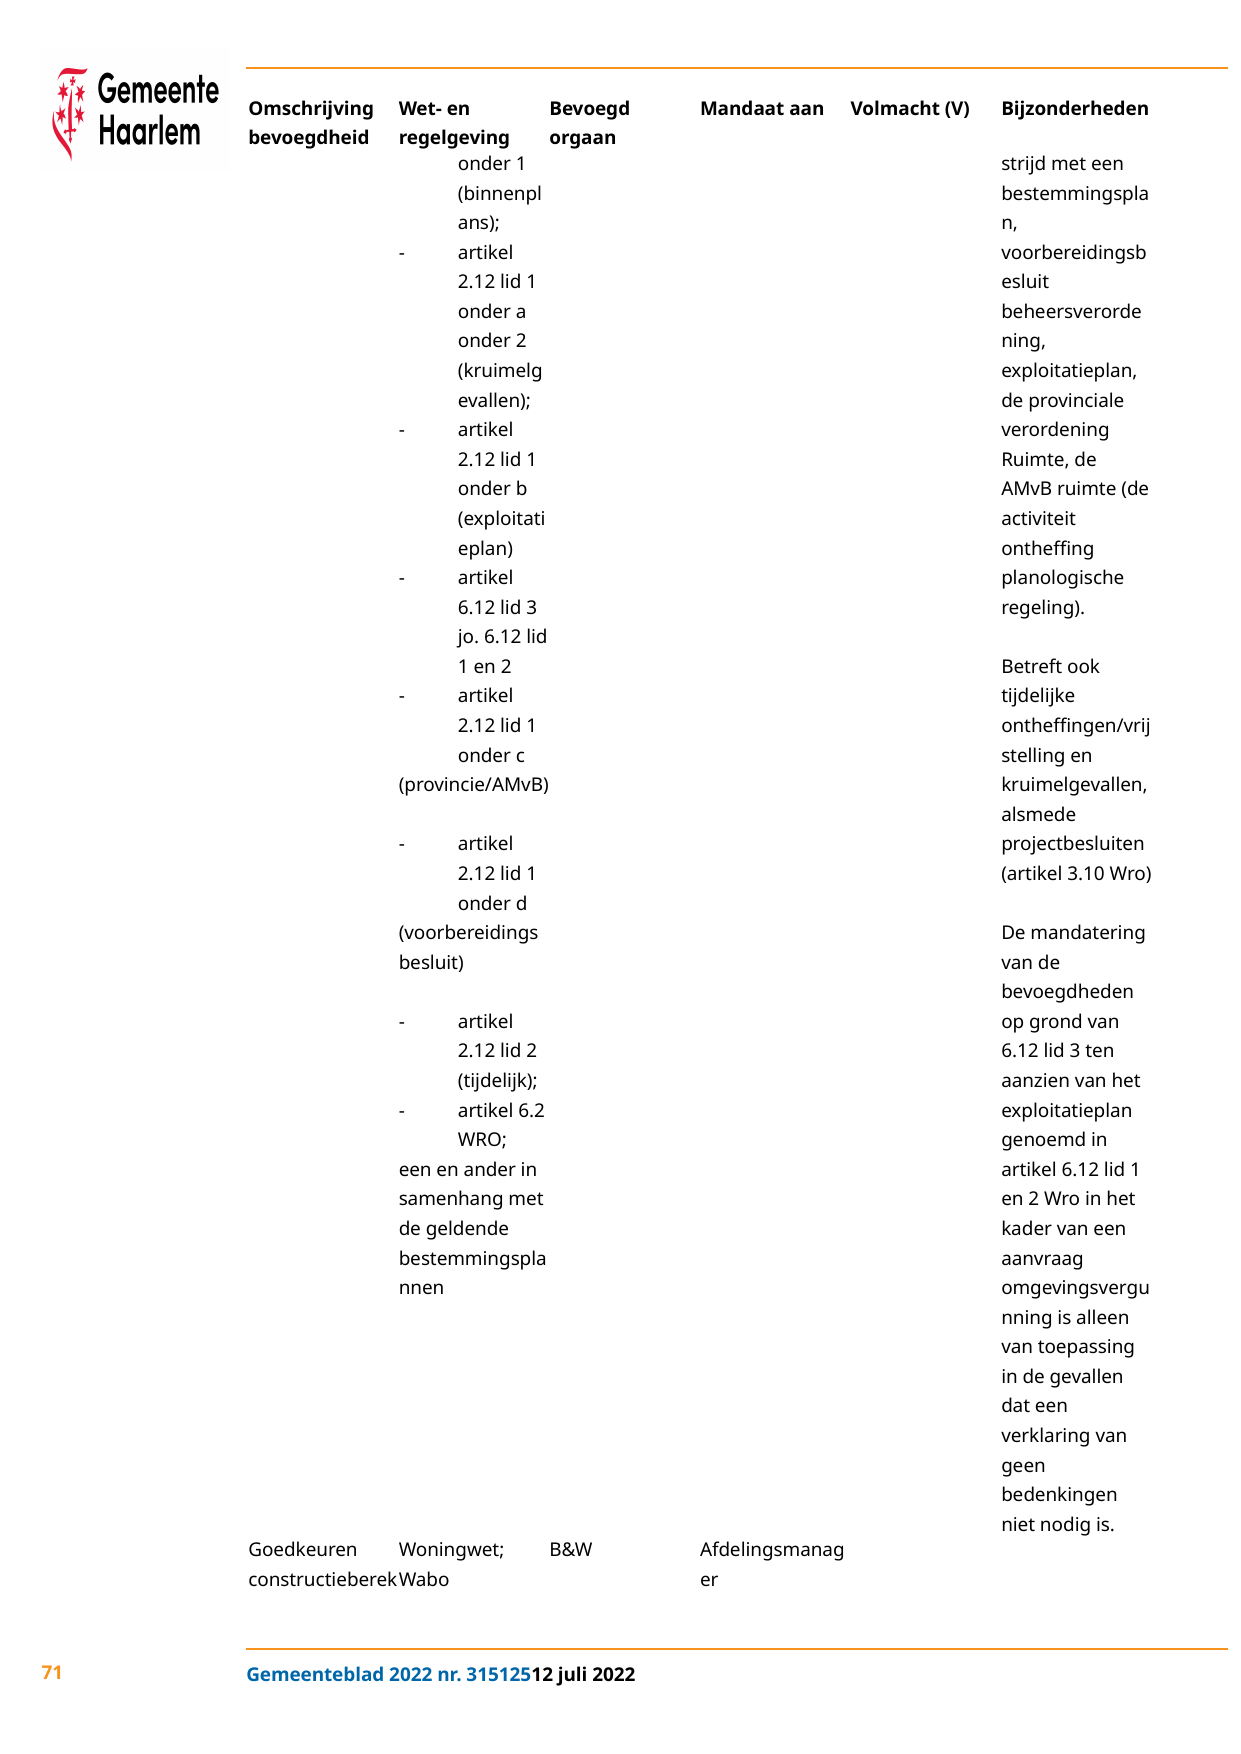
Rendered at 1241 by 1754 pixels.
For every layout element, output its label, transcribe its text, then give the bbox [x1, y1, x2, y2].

table_cell [1001, 1537, 1152, 1592]
table_header Bevoegd orgaan [549, 95, 700, 150]
table_cell [549, 150, 700, 1537]
table_header Volmacht (V) [850, 95, 1001, 150]
table_cell onder 1 (binnenplans); artikel 2.12 lid 1 onder a onder 2 (kruimelgevallen); artikel 2.12 lid 1 onder b (exploitatieplan) artikel 6.12 lid 3 jo. 6.12 lid 1 en 2 artikel 2.12 lid 1 onder c (provincie/AMvB) artikel 2.12 lid 1 onder d (voorbereidingsbesluit) artikel 2.12 lid 2 (tijdelijk); artikel 6.2 WRO; een en ander in samenhang met de geldende bestemmingsplannen [399, 150, 549, 1537]
table_cell [700, 150, 850, 1537]
table_cell [248, 150, 398, 1537]
table_cell Afdelingsmanager [700, 1537, 850, 1592]
table_cell [850, 150, 1001, 1537]
table_header Mandaat aan [700, 95, 850, 150]
table_header Omschrijving bevoegdheid [248, 95, 398, 150]
picture [41, 47, 231, 172]
table_header Bijzonderheden [1001, 95, 1152, 150]
table_header Wet- en regelgeving [399, 95, 549, 150]
table_cell Goedkeuren constructieberek [248, 1537, 398, 1592]
table_cell Woningwet; Wabo [399, 1537, 549, 1592]
table_cell [850, 1537, 1001, 1592]
table_cell B&W [549, 1537, 700, 1592]
table_cell strijd met een bestemmingsplan, voorbereidingsbesluit beheersverordening, exploitatieplan, de provinciale verordening Ruimte, de AMvB ruimte (de activiteit ontheffing planologische regeling). Betreft ook tijdelijke ontheffingen/vrijstelling en kruimelgevallen, alsmede projectbesluiten (artikel 3.10 Wro) De mandatering van de bevoegdheden op grond van 6.12 lid 3 ten aanzien van het exploitatieplan genoemd in artikel 6.12 lid 1 en 2 Wro in het kader van een aanvraag omgevingsvergunning is alleen van toepassing in de gevallen dat een verklaring van geen bedenkingen niet nodig is. [1001, 150, 1152, 1537]
